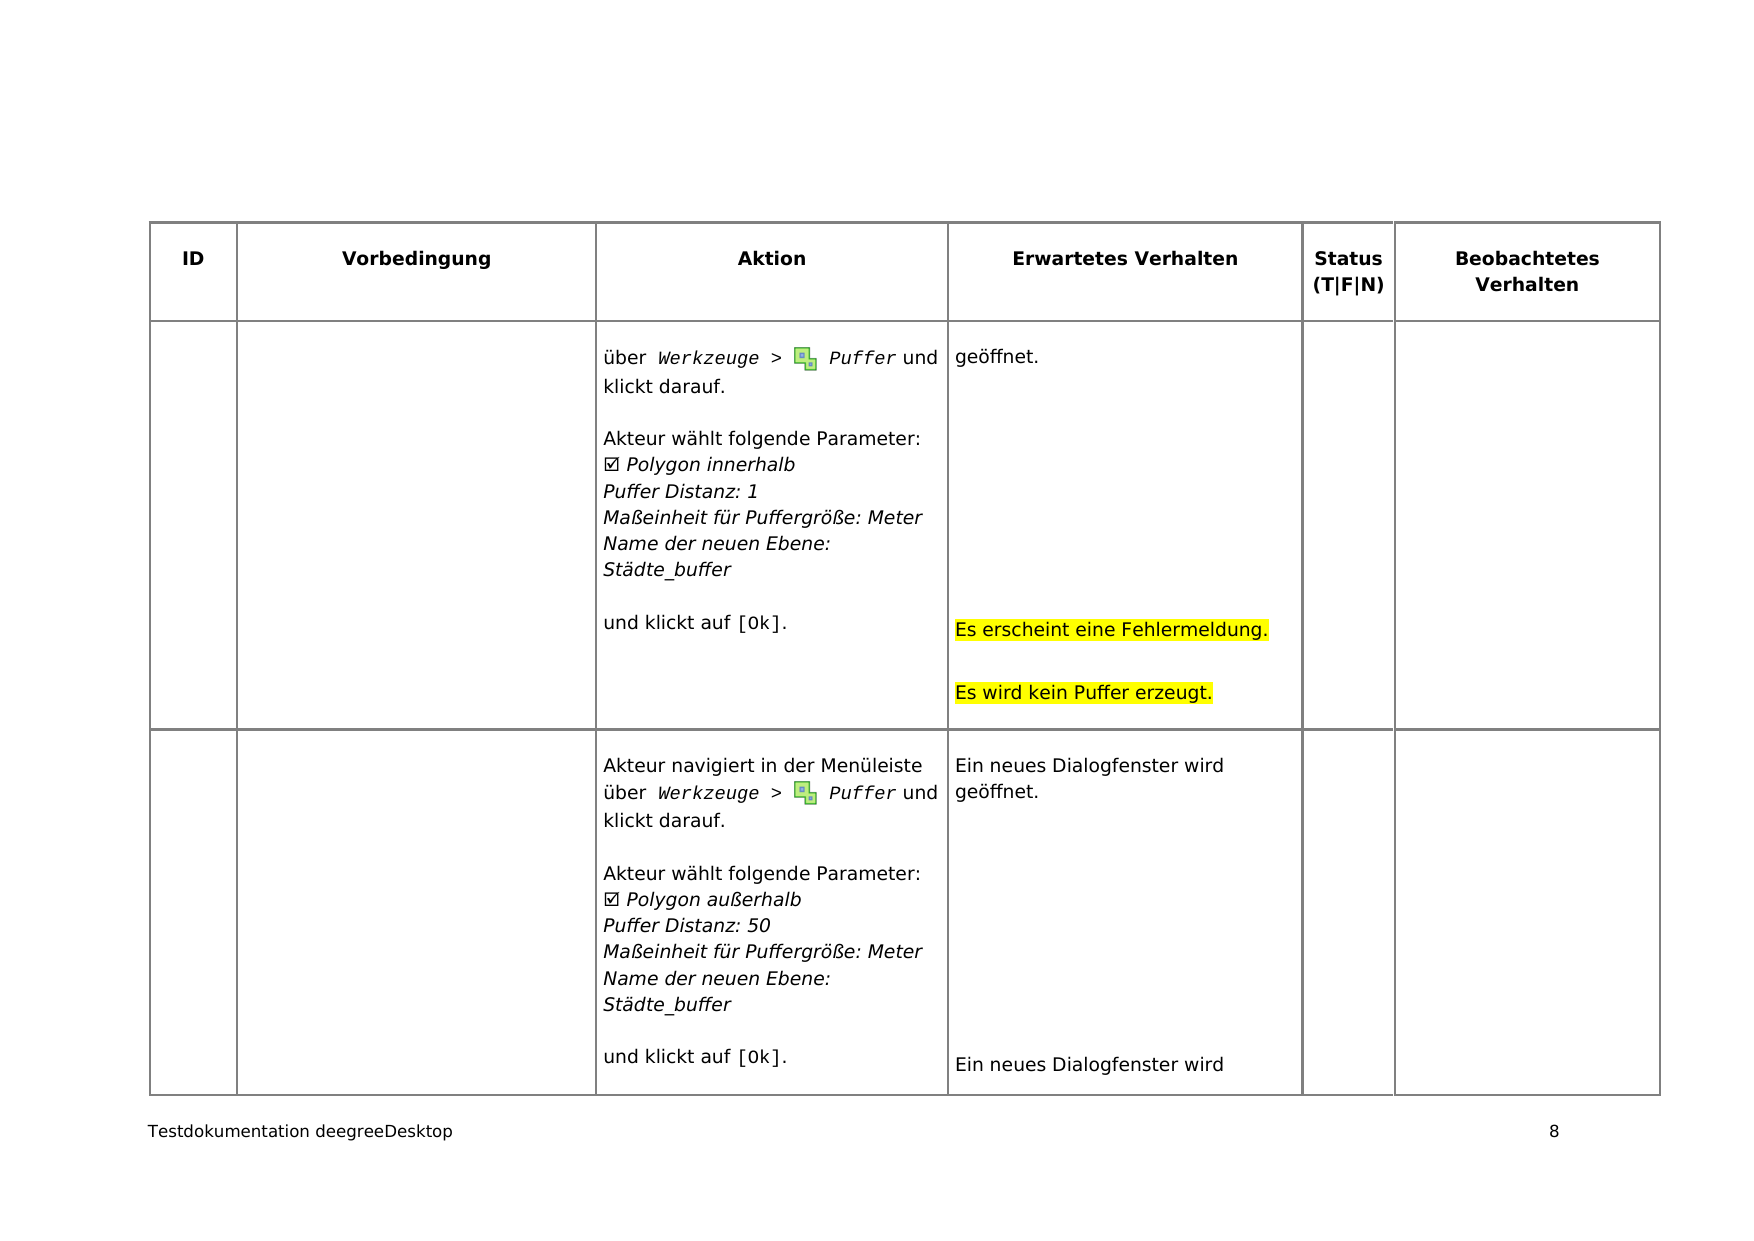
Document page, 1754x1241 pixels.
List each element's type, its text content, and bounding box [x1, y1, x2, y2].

table_cell [1396, 322, 1659, 728]
table_cell Ein neues Dialogfenster wird geöffnet. Ein neues Dialogfenster wird [949, 731, 1301, 1094]
table_cell [238, 731, 595, 1094]
picture [793, 346, 818, 372]
table_cell [1396, 731, 1659, 1094]
table_cell [1304, 731, 1393, 1094]
table_cell über Werkzeuge > Puffer und klickt darauf. Akteur wählt folgende Parameter:  Polygon innerhalb Puffer Distanz: 1 Maßeinheit für Puffergröße: Meter Name der neuen Ebene: Städte_buffer und klickt auf [Ok]. [597, 322, 947, 728]
table_header Erwartetes Verhalten [949, 224, 1301, 320]
table_cell [151, 731, 236, 1094]
table_cell Akteur navigiert in der Menüleiste über Werkzeuge > Puffer und klickt darauf. Akteur wählt folgende Parameter:  Polygon außerhalb Puffer Distanz: 50 Maßeinheit für Puffergröße: Meter Name der neuen Ebene: Städte_buffer und klickt auf [Ok]. [597, 731, 947, 1094]
table_cell [151, 322, 236, 728]
table_cell geöffnet. Es erscheint eine Fehlermeldung. Es wird kein Puffer erzeugt. [949, 322, 1301, 728]
table_header Aktion [597, 224, 947, 320]
table_cell [1304, 322, 1393, 728]
table_header Status (T|F|N) [1304, 224, 1393, 320]
table_header Beobachtetes Verhalten [1396, 224, 1659, 320]
table_header ID [151, 224, 236, 320]
table_cell [238, 322, 595, 728]
table_header Vorbedingung [238, 224, 595, 320]
picture [793, 781, 818, 806]
